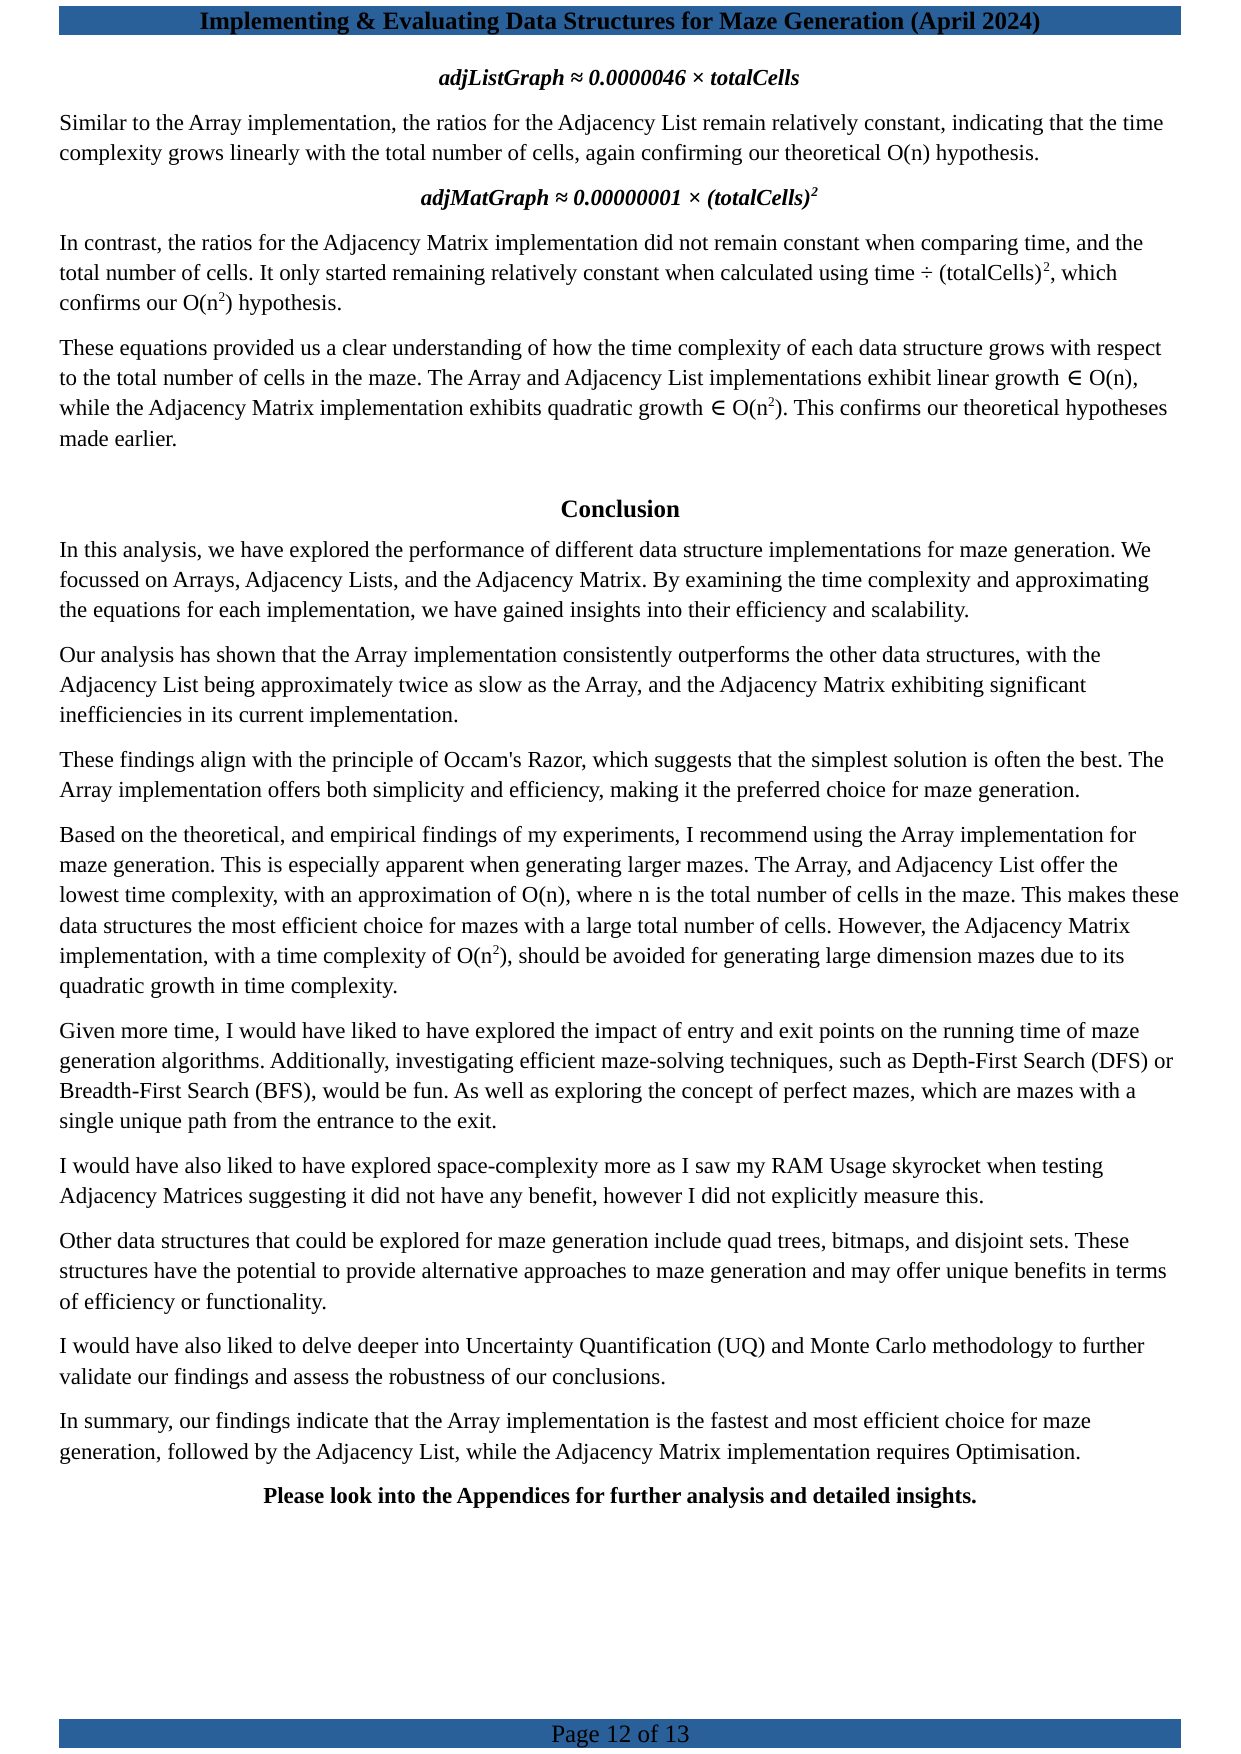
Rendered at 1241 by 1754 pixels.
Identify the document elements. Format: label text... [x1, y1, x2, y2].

subtitle Conclusion [59, 494, 1181, 523]
text These findings align with the principle of Occam's Razor, which suggests that the simplest solution is often the best. The Array implementation offers both simplicity and efficiency, making it the preferred choice for maze generation. [59, 746, 1181, 803]
text adjMatGraph ≈ 0.00000001 × (totalCells)2 [59, 184, 1181, 210]
text In contrast, the ratios for the Adjacency Matrix implementation did not remain constant when comparing time, and the total number of cells. It only started remaining relatively constant when calculated using time ÷ (totalCells)2, which confirms our O(n2) hypothesis. [59, 229, 1181, 316]
text I would have also liked to delve deeper into Uncertainty Quantification (UQ) and Monte Carlo methodology to further validate our findings and assess the robustness of our conclusions. [59, 1332, 1181, 1389]
text These equations provided us a clear understanding of how the time complexity of each data structure grows with respect to the total number of cells in the maze. The Array and Adjacency List implementations exhibit linear growth ∈ O(n), while the Adjacency Matrix implementation exhibits quadratic growth ∈ O(n2). This confirms our theoretical hypotheses made earlier. [59, 334, 1181, 451]
text Given more time, I would have liked to have explored the impact of entry and exit points on the running time of maze generation algorithms. Additionally, investigating efficient maze-solving techniques, such as Depth-First Search (DFS) or Breadth-First Search (BFS), would be fun. As well as exploring the concept of perfect mazes, which are mazes with a single unique path from the entrance to the exit. [59, 1017, 1181, 1134]
text Other data structures that could be explored for maze generation include quad trees, bitmaps, and disjoint sets. These structures have the potential to provide alternative approaches to maze generation and may offer unique benefits in terms of efficiency or functionality. [59, 1227, 1181, 1314]
text In this analysis, we have explored the performance of different data structure implementations for maze generation. We focussed on Arrays, Adjacency Lists, and the Adjacency Matrix. By examining the time complexity and approximating the equations for each implementation, we have gained insights into their efficiency and scalability. [59, 536, 1181, 622]
text Please look into the Appendices for further analysis and detailed insights. [59, 1482, 1181, 1509]
text Similar to the Array implementation, the ratios for the Adjacency List remain relatively constant, indicating that the time complexity grows linearly with the total number of cells, again confirming our theoretical O(n) hypothesis. [59, 109, 1181, 166]
text Based on the theoretical, and empirical findings of my experiments, I recommend using the Array implementation for maze generation. This is especially apparent when generating larger mazes. The Array, and Adjacency List offer the lowest time complexity, with an approximation of O(n), where n is the total number of cells in the maze. This makes these data structures the most efficient choice for mazes with a large total number of cells. However, the Adjacency Matrix implementation, with a time complexity of O(n2), should be avoided for generating large dimension mazes due to its quadratic growth in time complexity. [59, 821, 1181, 998]
text Our analysis has shown that the Array implementation consistently outperforms the other data structures, with the Adjacency List being approximately twice as slow as the Array, and the Adjacency Matrix exhibiting significant inefficiencies in its current implementation. [59, 641, 1181, 728]
text In summary, our findings indicate that the Array implementation is the fastest and most efficient choice for maze generation, followed by the Adjacency List, while the Adjacency Matrix implementation requires Optimisation. [59, 1407, 1181, 1464]
text adjListGraph ≈ 0.0000046 × totalCells [59, 64, 1181, 91]
text I would have also liked to have explored space-complexity more as I saw my RAM Usage skyrocket when testing Adjacency Matrices suggesting it did not have any benefit, however I did not explicitly measure this. [59, 1152, 1181, 1209]
